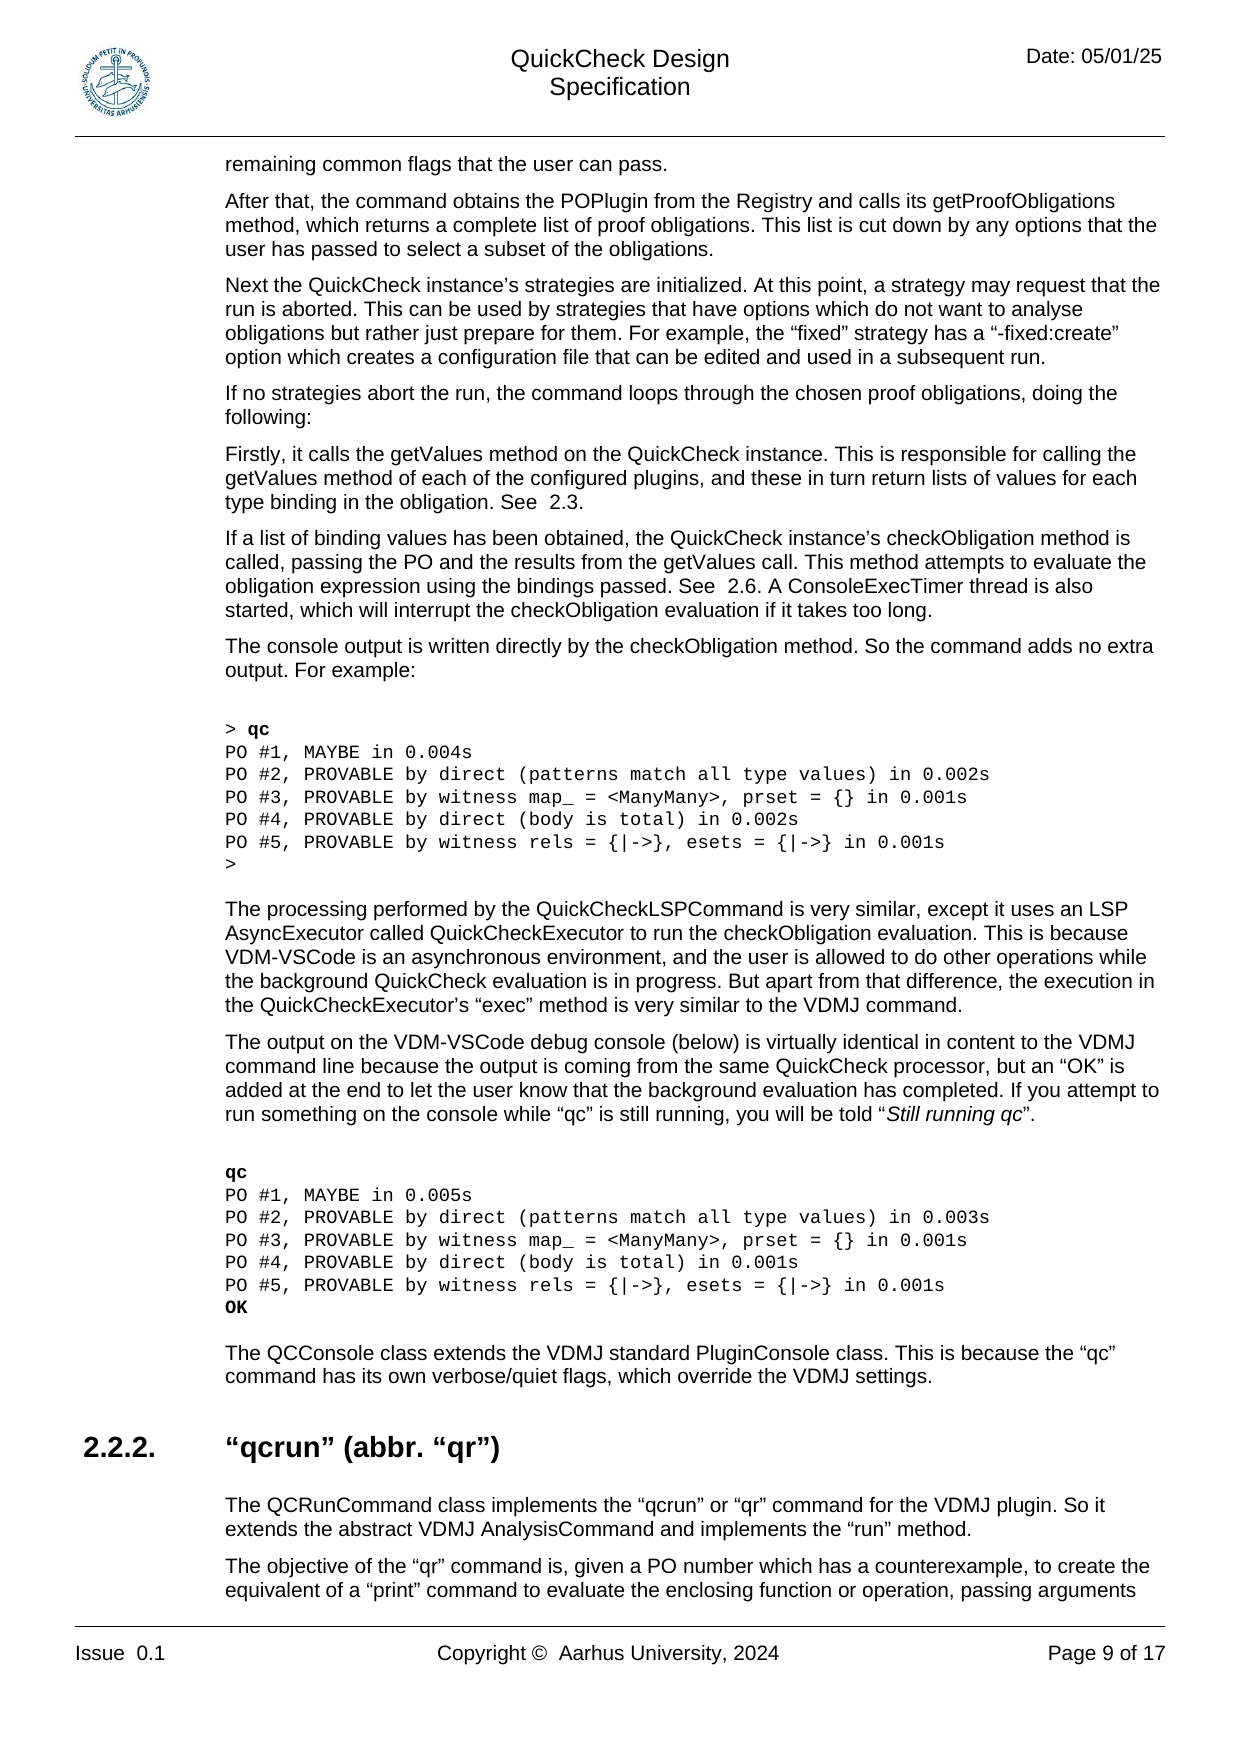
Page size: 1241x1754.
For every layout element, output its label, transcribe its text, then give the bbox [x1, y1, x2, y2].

picture [78, 44, 153, 120]
text If no strategies abort the run, the command loops through the chosen proof obligations, doing the following: [225, 382, 1165, 429]
text qc [225, 1161, 1165, 1183]
text PO #2, PROVABLE by direct (patterns match all type values) in 0.002s [225, 763, 1165, 785]
text PO #1, MAYBE in 0.004s [225, 740, 1165, 763]
text The QCConsole class extends the VDMJ standard PluginConsole class. This is because the “qc” command has its own verbose/quiet flags, which override the VDMJ settings. [225, 1341, 1165, 1389]
text The QCRunCommand class implements the “qcrun” or “qr” command for the VDMJ plugin. So it extends the abstract VDMJ AnalysisCommand and implements the “run” method. [225, 1494, 1165, 1542]
text PO #3, PROVABLE by witness map_ = <ManyMany>, prset = {} in 0.001s [225, 1228, 1165, 1251]
text remaining common flags that the user can pass. [225, 152, 1165, 176]
text PO #1, MAYBE in 0.005s [225, 1183, 1165, 1206]
text PO #5, PROVABLE by witness rels = {|->}, esets = {|->} in 0.001s [225, 830, 1165, 853]
text PO #3, PROVABLE by witness map_ = <ManyMany>, prset = {} in 0.001s [225, 785, 1165, 808]
text PO #4, PROVABLE by direct (body is total) in 0.002s [225, 808, 1165, 830]
text The output on the VDM-VSCode debug console (below) is virtually identical in content to the VDMJ command line because the output is coming from the same QuickCheck processor, but an “OK” is added at the end to let the user know that the background evaluation has completed. If you attempt to run something on the console while “qc” is still running, you will be told “Still running qc”. [225, 1030, 1165, 1126]
text If a list of binding values has been obtained, the QuickCheck instance’s checkObligation method is called, passing the PO and the results from the getValues call. This method attempts to evaluate the obligation expression using the bindings passed. See 2.6. A ConsoleExecTimer thread is also started, which will interrupt the checkObligation evaluation if it takes too long. [225, 526, 1165, 622]
text > qc [225, 718, 1165, 740]
text PO #4, PROVABLE by direct (body is total) in 0.001s [225, 1251, 1165, 1273]
text The objective of the “qr” command is, given a PO number which has a counterexample, to create the equivalent of a “print” command to evaluate the enclosing function or operation, passing arguments [225, 1554, 1165, 1602]
text OK [225, 1296, 1165, 1318]
text PO #2, PROVABLE by direct (patterns match all type values) in 0.003s [225, 1206, 1165, 1228]
text After that, the command obtains the POPlugin from the Registry and calls its getProofObligations method, which returns a complete list of proof obligations. This list is cut down by any options that the user has passed to select a subset of the obligations. [225, 189, 1165, 261]
subtitle “qcrun” (abbr. “qr”) [75, 1431, 1165, 1464]
text > [225, 853, 1165, 875]
text The console output is written directly by the checkObligation method. So the command adds no extra output. For example: [225, 635, 1165, 683]
text PO #5, PROVABLE by witness rels = {|->}, esets = {|->} in 0.001s [225, 1273, 1165, 1296]
text Firstly, it calls the getValues method on the QuickCheck instance. This is responsible for calling the getValues method of each of the configured plugins, and these in turn return lists of values for each type binding in the obligation. See 2.3. [225, 442, 1165, 514]
text The processing performed by the QuickCheckLSPCommand is very similar, except it uses an LSP AsyncExecutor called QuickCheckExecutor to run the checkObligation evaluation. This is because VDM-VSCode is an asynchronous environment, and the user is allowed to do other operations while the background QuickCheck evaluation is in progress. But apart from that difference, the execution in the QuickCheckExecutor’s “exec” method is very similar to the VDMJ command. [225, 898, 1165, 1017]
text Next the QuickCheck instance’s strategies are initialized. At this point, a strategy may request that the run is aborted. This can be used by strategies that have options which do not want to analyse obligations but rather just prepare for them. For example, the “fixed” strategy has a “-fixed:create” option which creates a configuration file that can be edited and used in a subsequent run. [225, 273, 1165, 369]
